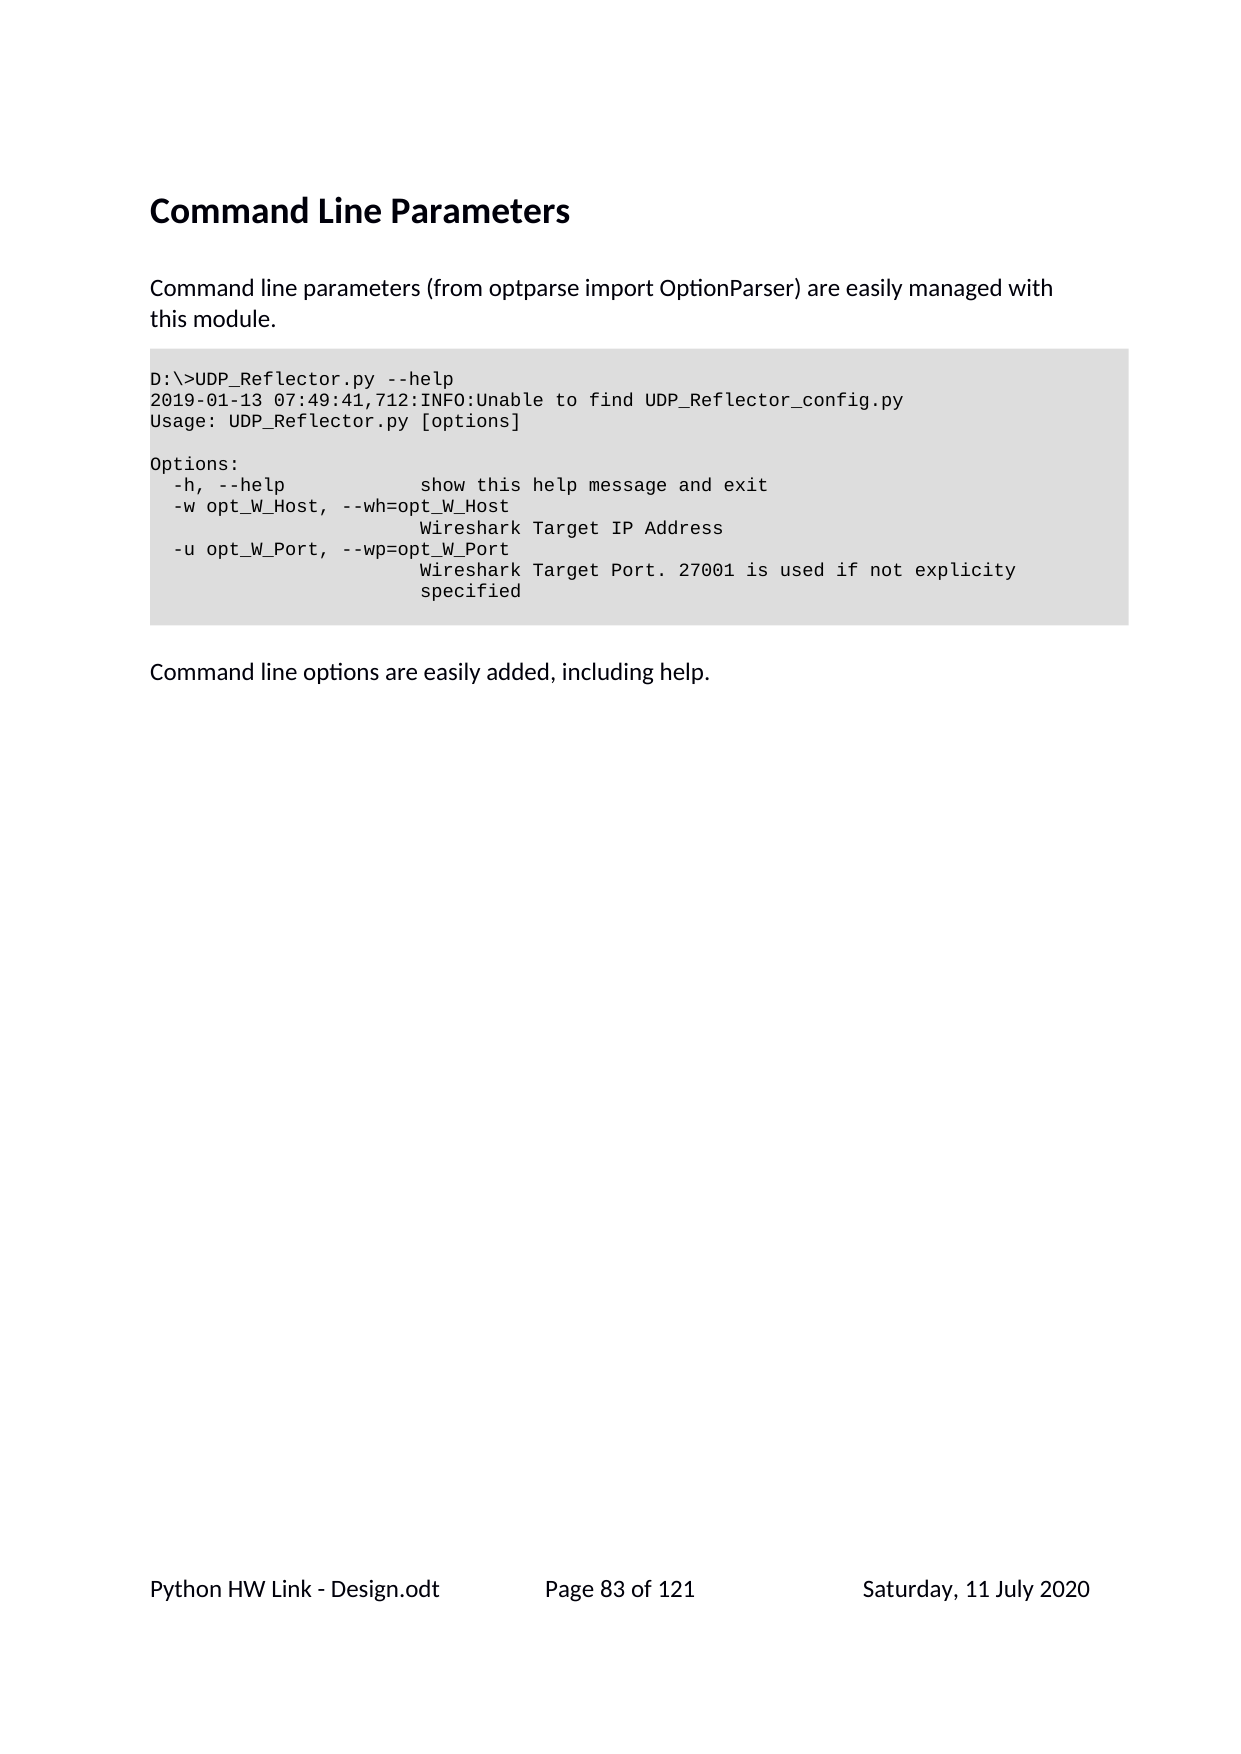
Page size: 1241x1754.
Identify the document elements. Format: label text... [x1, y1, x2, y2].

text Command line parameters (from optparse import OptionParser) are easily managed with this module. [150, 272, 1090, 333]
subtitle Command Line Parameters [150, 187, 1090, 233]
text Command line options are easily added, including help. [150, 656, 1090, 687]
